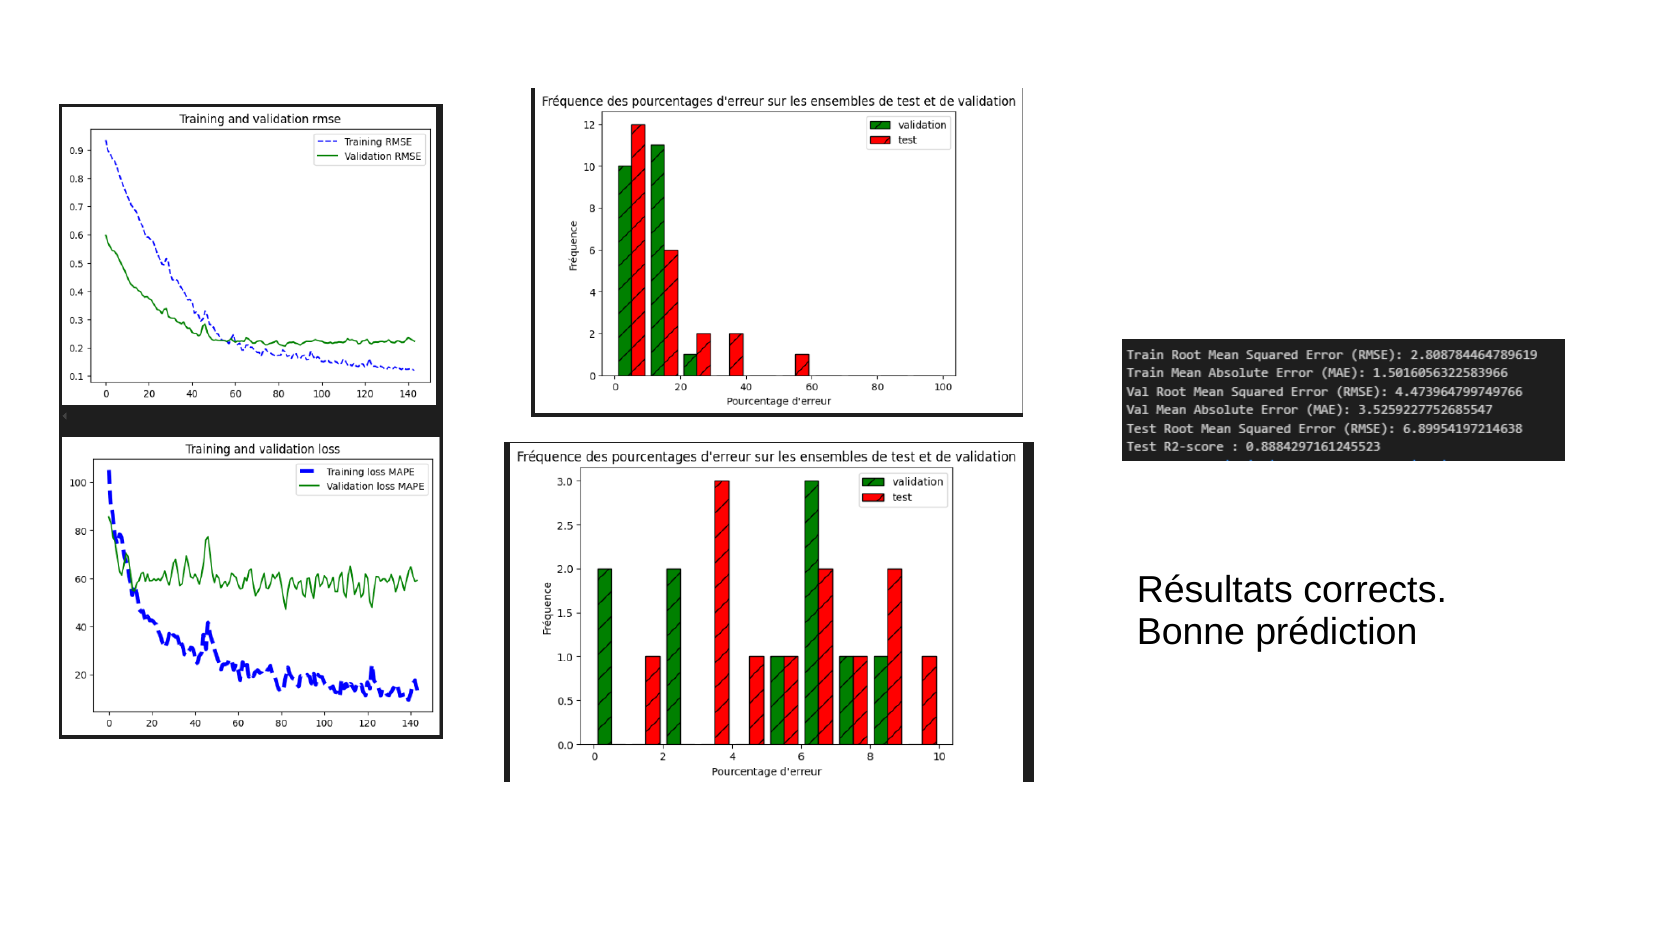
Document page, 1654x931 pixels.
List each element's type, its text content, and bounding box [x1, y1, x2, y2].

picture [531, 88, 1023, 417]
picture [504, 442, 1034, 782]
text_box Résultats corrects. Bonne prédiction [1122, 561, 1654, 660]
picture [59, 104, 443, 739]
picture [1122, 339, 1565, 461]
